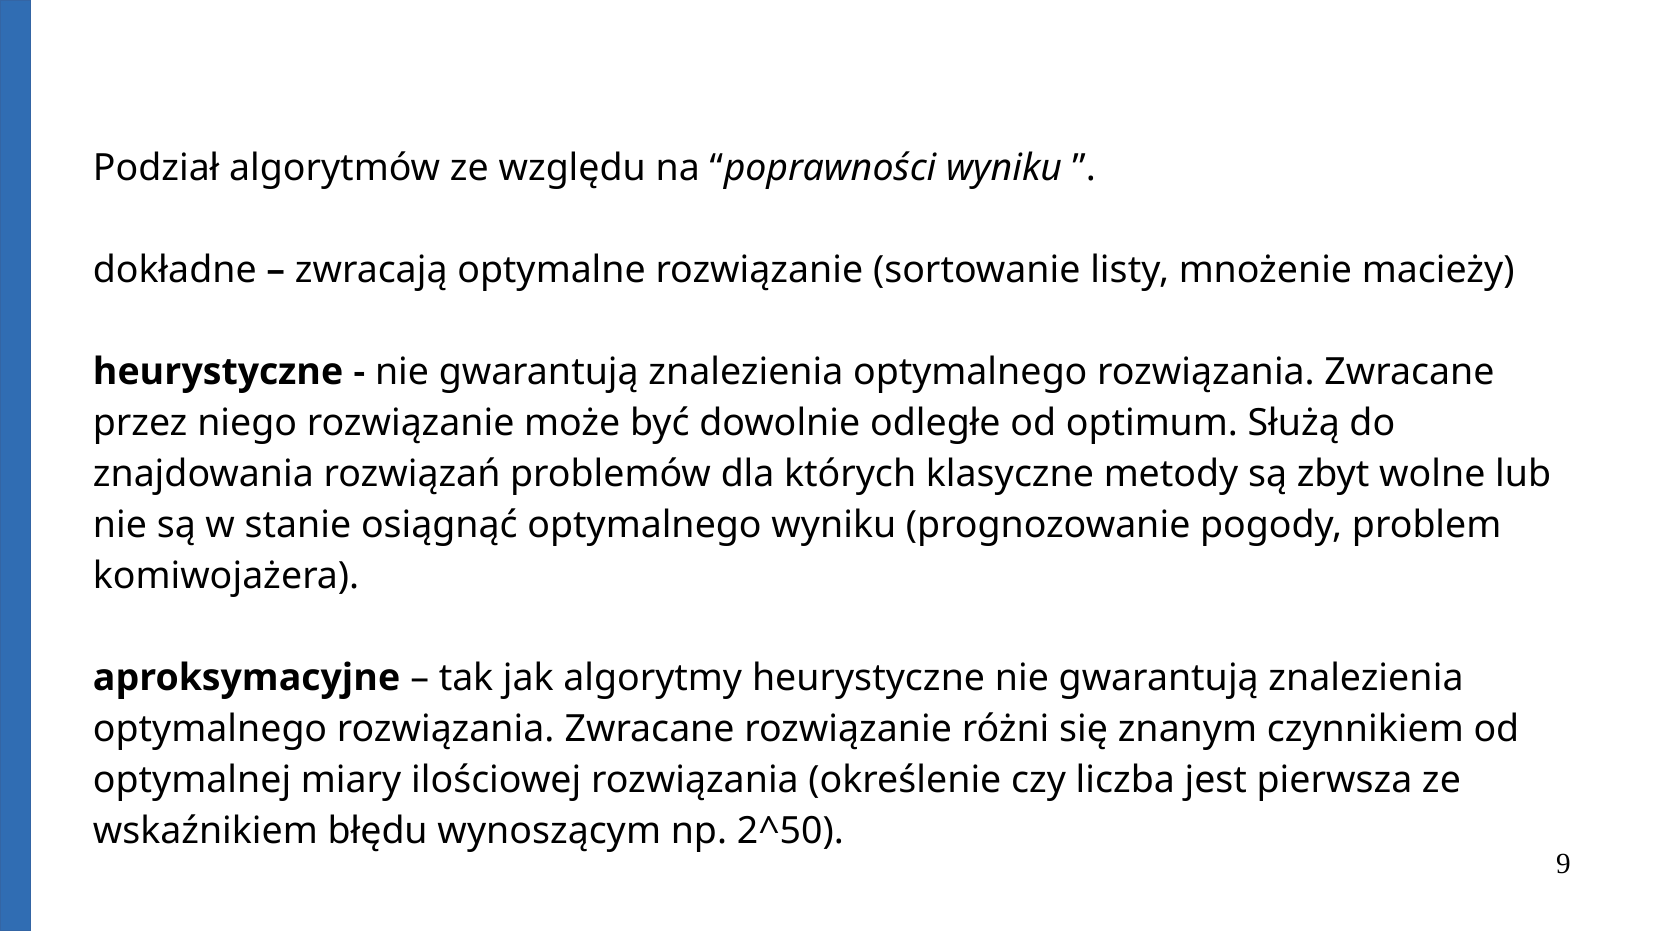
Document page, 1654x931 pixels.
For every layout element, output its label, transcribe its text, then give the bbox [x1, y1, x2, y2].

text_box [0, 0, 31, 931]
text_box Podział algorytmów ze względu na “poprawności wyniku ”. dokładne – zwracają optymalne rozwiązanie (sortowanie listy, mnożenie macieży) heurystyczne - nie gwarantują znalezienia optymalnego rozwiązania. Zwracane przez niego rozwiązanie może być dowolnie odległe od optimum. Służą do znajdowania rozwiązań problemów dla których klasyczne metody są zbyt wolne lub nie są w stanie osiągnąć optymalnego wyniku (prognozowanie pogody, problem komiwojażera). aproksymacyjne – tak jak algorytmy heurystyczne nie gwarantują znalezienia optymalnego rozwiązania. Zwracane rozwiązanie różni się znanym czynnikiem od optymalnej miary ilościowej rozwiązania (określenie czy liczba jest pierwsza ze wskaźnikiem błędu wynoszącym np. 2^50). [78, 132, 1615, 836]
